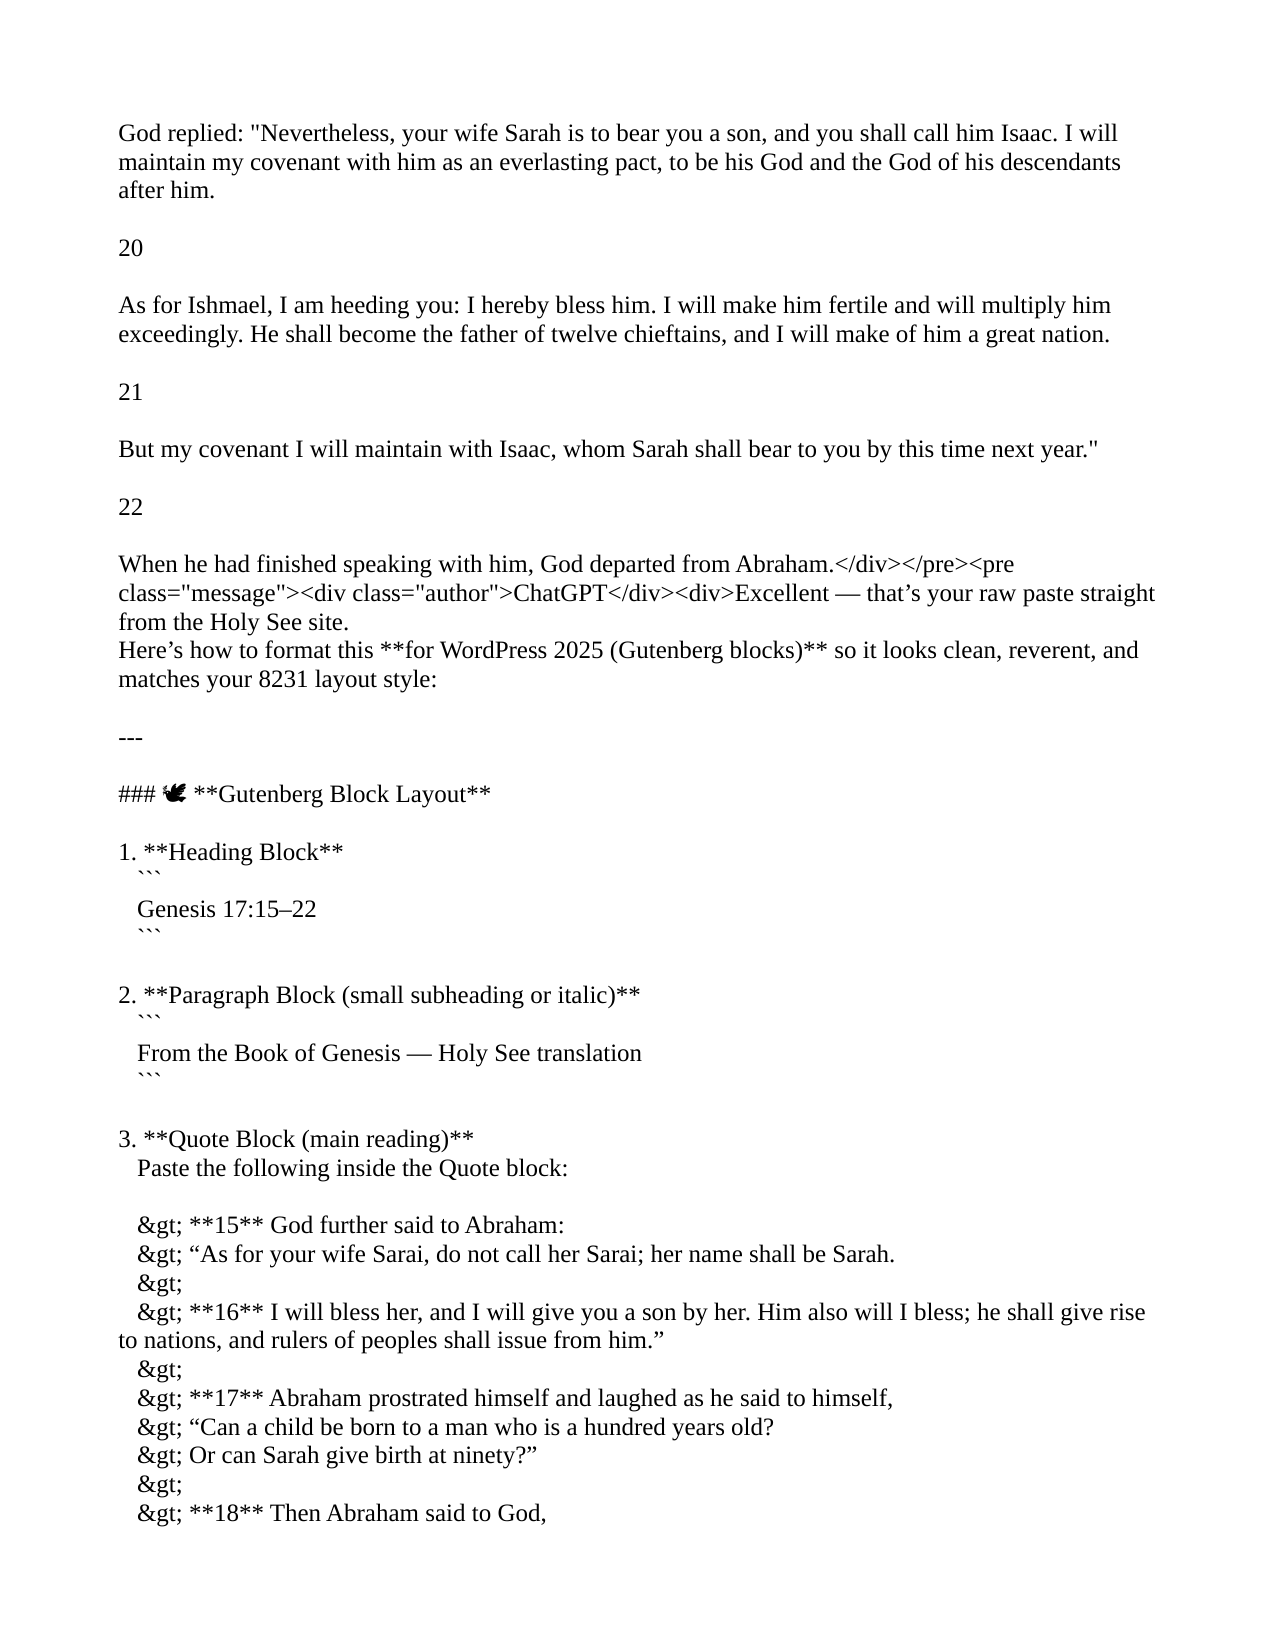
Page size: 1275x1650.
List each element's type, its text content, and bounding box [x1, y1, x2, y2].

text Paste the following inside the Quote block: [118, 1153, 1157, 1182]
text &gt; Or can Sarah give birth at ninety?” [118, 1441, 1157, 1469]
text ``` [118, 1009, 1157, 1038]
text &gt; “Can a child be born to a man who is a hundred years old? [118, 1412, 1157, 1441]
text ``` [118, 923, 1157, 952]
text 1. **Heading Block** [118, 837, 1157, 866]
text &gt; **17** Abraham prostrated himself and laughed as he said to himself, [118, 1383, 1157, 1412]
text From the Book of Genesis — Holy See translation [118, 1038, 1157, 1067]
text &gt; **16** I will bless her, and I will give you a son by her. Him also will I bless; he shall give rise to nations, and rulers of peoples shall issue from him.” [118, 1297, 1157, 1354]
text 20 [118, 233, 1157, 262]
text ``` [118, 866, 1157, 894]
text &gt; [118, 1469, 1157, 1498]
text ``` [118, 1067, 1157, 1096]
text ### 🕊️ **Gutenberg Block Layout** [118, 779, 1157, 808]
text 3. **Quote Block (main reading)** [118, 1124, 1157, 1153]
text God replied: "Nevertheless, your wife Sarah is to bear you a son, and you shall call him Isaac. I will maintain my covenant with him as an everlasting pact, to be his God and the God of his descendants after him. [118, 118, 1157, 204]
text 21 [118, 377, 1157, 406]
text 22 [118, 492, 1157, 521]
text As for Ishmael, I am heeding you: I hereby bless him. I will make him fertile and will multiply him exceedingly. He shall become the father of twelve chieftains, and I will make of him a great nation. [118, 291, 1157, 348]
text 2. **Paragraph Block (small subheading or italic)** [118, 981, 1157, 1009]
text Genesis 17:15–22 [118, 894, 1157, 923]
text --- [118, 722, 1157, 751]
text When he had finished speaking with him, God departed from Abraham.</div></pre><pre class="message"><div class="author">ChatGPT</div><div>Excellent — that’s your raw paste straight from the Holy See site. [118, 549, 1157, 636]
text &gt; **15** God further said to Abraham: [118, 1211, 1157, 1239]
text &gt; [118, 1354, 1157, 1383]
text But my covenant I will maintain with Isaac, whom Sarah shall bear to you by this time next year." [118, 434, 1157, 463]
text &gt; “As for your wife Sarai, do not call her Sarai; her name shall be Sarah. [118, 1239, 1157, 1268]
text &gt; [118, 1268, 1157, 1297]
text &gt; **18** Then Abraham said to God, [118, 1498, 1157, 1527]
text Here’s how to format this **for WordPress 2025 (Gutenberg blocks)** so it looks clean, reverent, and matches your 8231 layout style: [118, 636, 1157, 693]
